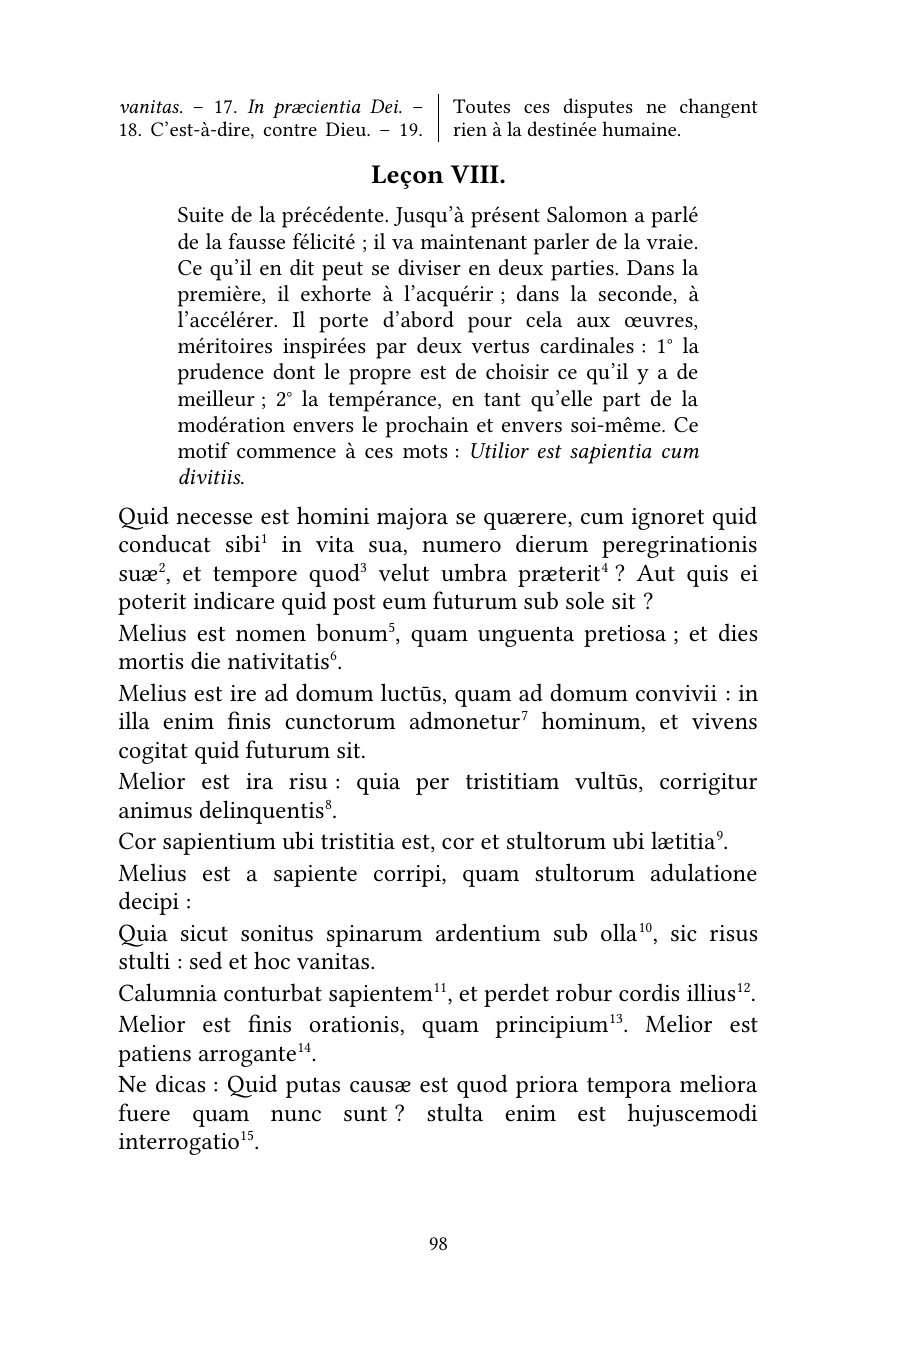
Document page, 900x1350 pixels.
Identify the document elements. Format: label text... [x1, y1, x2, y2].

text vanitas. – 17. In præcientia Dei. – 18. C’est-à-dire, contre Dieu. – 19. [118, 94, 423, 142]
text Quid necesse est homini majora se quærere, cum ignoret quid conducat sibi1 in vita sua, numero dierum peregrinationis suæ2, et tempore quod3 velut umbra præterit4 ? Aut quis ei poterit indicare quid post eum futurum sub sole sit ? [118, 502, 758, 616]
text Leçon VIII. [118, 160, 758, 191]
text Melior est ira risu : quia per tristitiam vultūs, corrigitur animus delinquentis8. [118, 767, 758, 824]
text Melior est finis orationis, quam principium13. Melior est patiens arrogante14. [118, 1010, 758, 1067]
text Melius est nomen bonum5, quam unguenta pretiosa ; et dies mortis die nativitatis6. [118, 619, 758, 676]
text Melius est a sapiente corripi, quam stultorum adulatione decipi : [118, 859, 758, 916]
text Calumnia conturbat sapientem11, et perdet robur cordis illius12. [118, 979, 758, 1007]
text Melius est ire ad domum luctūs, quam ad domum convivii : in illa enim finis cunctorum admonetur7 hominum, et vivens cogitat quid futurum sit. [118, 679, 758, 764]
text Cor sapientium ubi tristitia est, cor et stultorum ubi lætitia9. [118, 827, 758, 856]
text Quia sicut sonitus spinarum ardentium sub olla10, sic risus stulti : sed et hoc vanitas. [118, 919, 758, 976]
text Suite de la précédente. Jusqu’à présent Salomon a parlé de la fausse félicité ; il va maintenant parler de la vraie. Ce qu’il en dit peut se diviser en deux parties. Dans la première, il exhorte à l’acquérir ; dans la seconde, à l’accélérer. Il porte d’abord pour cela aux œuvres, méritoires inspirées par deux vertus cardinales : 1° la prudence dont le propre est de choisir ce qu’il y a de meilleur ; 2° la tempérance, en tant qu’elle part de la modération envers le prochain et envers soi-même. Ce motif commence à ces mots : Utilior est sapientia cum divitiis. [177, 202, 699, 490]
text Toutes ces disputes ne changent rien à la destinée humaine. [453, 94, 758, 142]
text Ne dicas : Quid putas causæ est quod priora tempora meliora fuere quam nunc sunt ? stulta enim est hujuscemodi interrogatio15. [118, 1070, 758, 1156]
